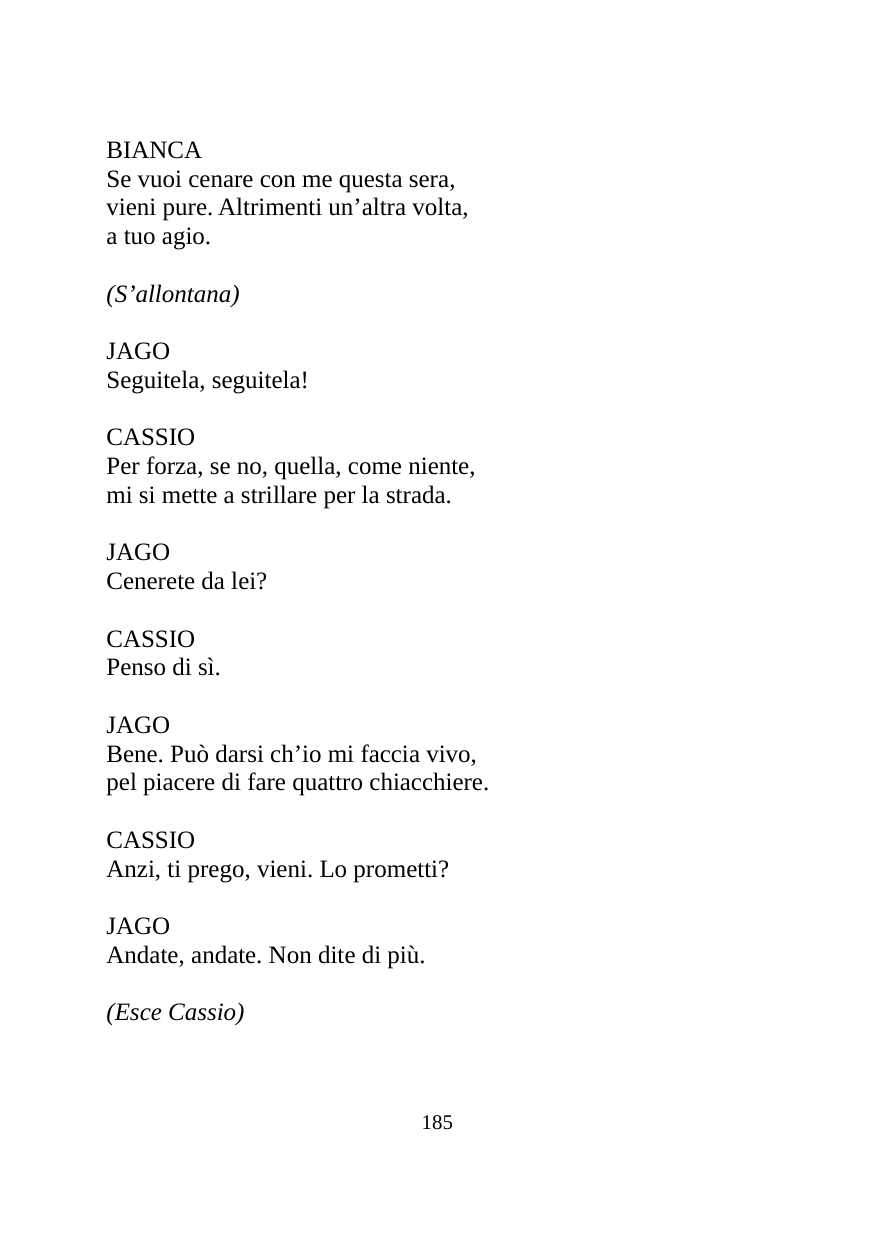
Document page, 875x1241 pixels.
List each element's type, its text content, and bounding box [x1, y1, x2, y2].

text JAGO Andate, andate. Non dite di più. [106, 911, 768, 969]
text pel piacere di fare quattro chiacchiere. [106, 767, 768, 796]
text BIANCA Se vuoi cenare con me questa sera, [106, 135, 768, 192]
text vieni pure. Altrimenti un’altra volta, [106, 192, 768, 221]
text mi si mette a strillare per la strada. [106, 480, 768, 509]
text a tuo agio. [106, 221, 768, 250]
text CASSIO Penso di sì. [106, 624, 768, 681]
text (S’allontana) [106, 279, 768, 307]
text JAGO Cenerete da lei? [106, 537, 768, 595]
text (Esce Cassio) [106, 997, 768, 1026]
text CASSIO Anzi, ti prego, vieni. Lo prometti? [106, 825, 768, 882]
text CASSIO Per forza, se no, quella, come niente, [106, 422, 768, 480]
text JAGO Bene. Può darsi ch’io mi faccia vivo, [106, 710, 768, 767]
text JAGO Seguitela, seguitela! [106, 336, 768, 394]
